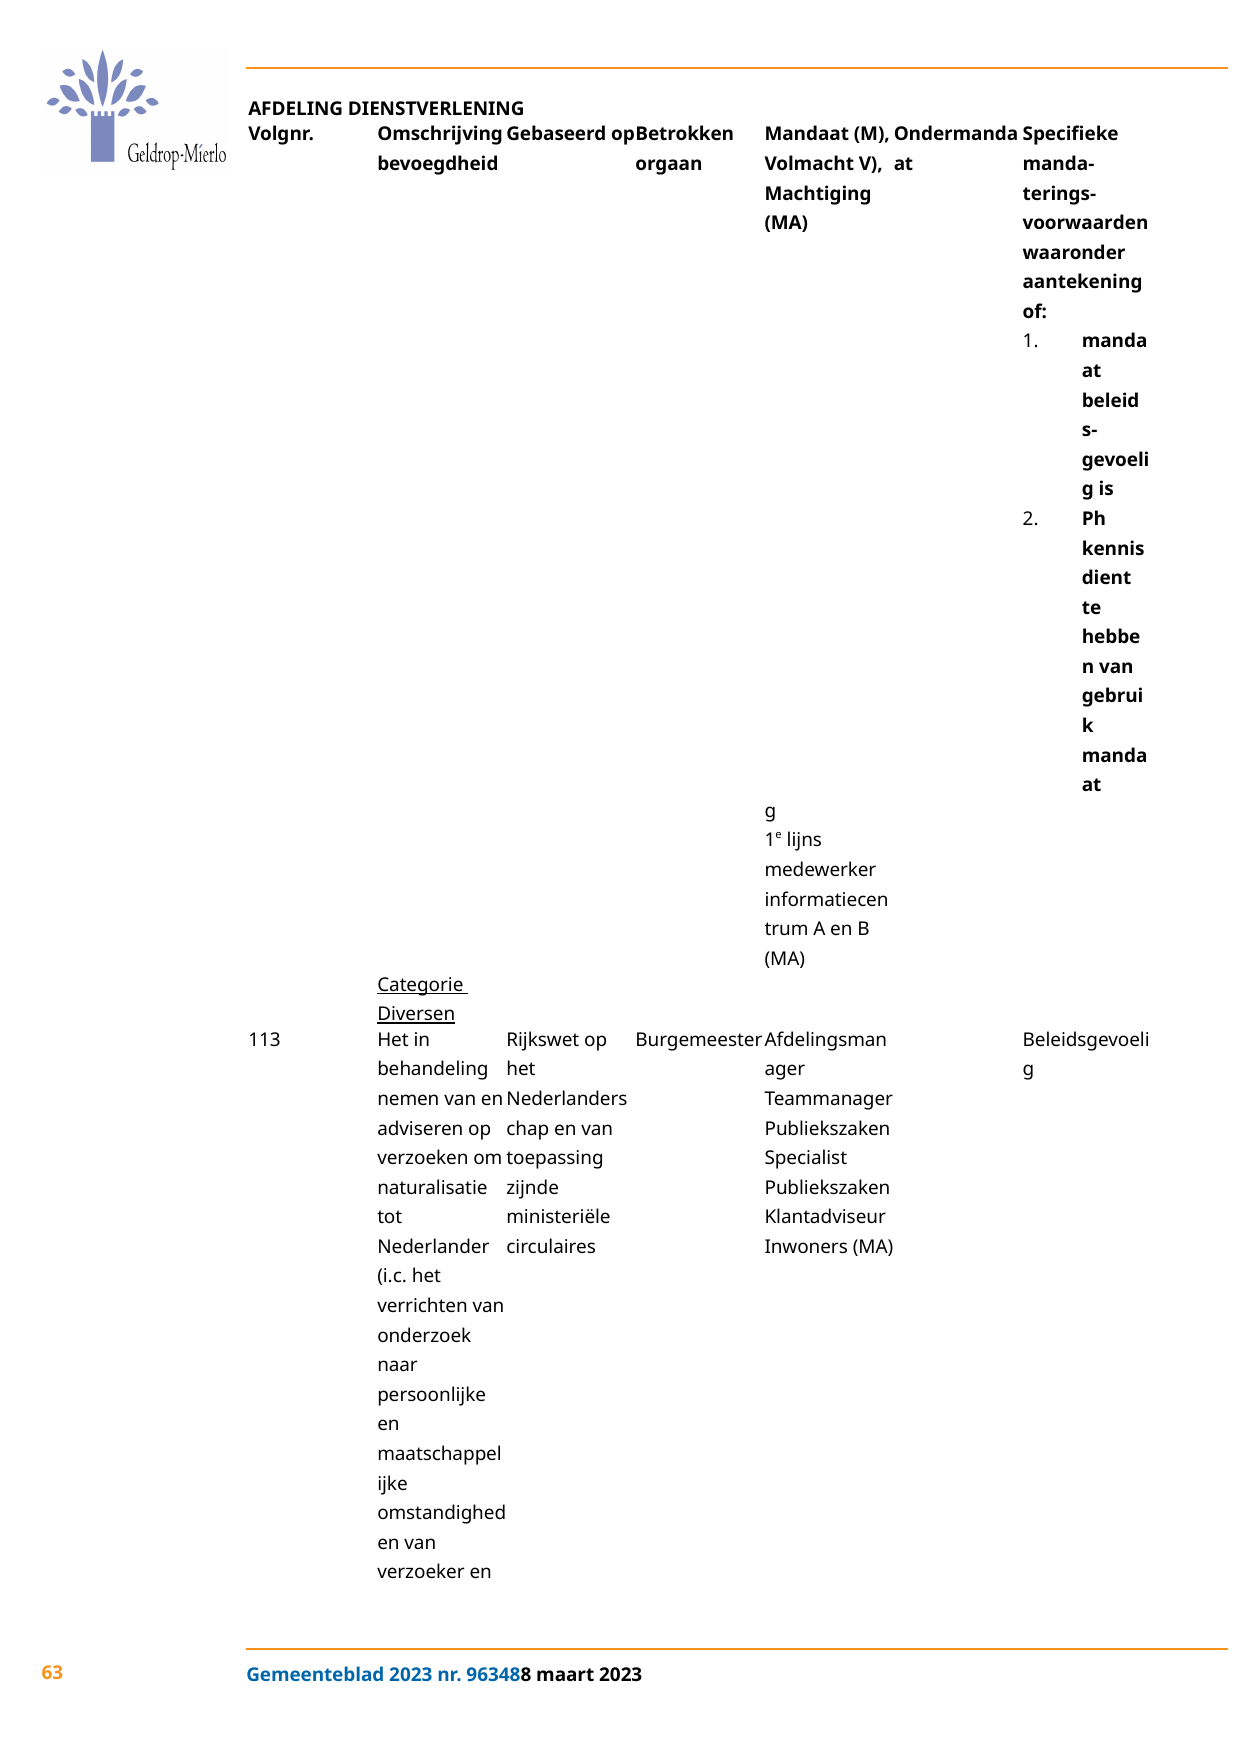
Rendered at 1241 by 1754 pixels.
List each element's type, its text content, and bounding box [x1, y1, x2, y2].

table_cell Afdelingsmanager Teammanager Publiekszaken Specialist Publiekszaken Klantadviseur Inwoners (MA) [764, 1026, 893, 1584]
table_cell Betrokken orgaan [635, 121, 764, 797]
table_cell [1023, 797, 1152, 971]
table_cell [1023, 971, 1152, 1026]
table_cell [894, 971, 1022, 1026]
picture [41, 47, 231, 172]
table_cell Ondermandaat [894, 121, 1022, 797]
table_cell [248, 971, 377, 1026]
table_cell [894, 797, 1022, 971]
table_cell [635, 971, 764, 1026]
table_cell [506, 971, 635, 1026]
table_cell Mandaat (M), Volmacht V), Machtiging (MA) [764, 121, 893, 797]
table_cell Beleidsgevoelig [1023, 1026, 1152, 1584]
table_cell Rijkswet op het Nederlanderschap en van toepassing zijnde ministeriële circulaires [506, 1026, 635, 1584]
table_cell [764, 971, 893, 1026]
table_cell g 1e lijns medewerker informatiecentrum A en B (MA) [764, 797, 893, 971]
table_cell [248, 797, 377, 971]
table_cell [506, 797, 635, 971]
table_cell Burgemeester [635, 1026, 764, 1584]
table_cell [377, 797, 506, 971]
table_cell Volgnr. [248, 121, 377, 797]
table_cell Omschrijving bevoegdheid [377, 121, 506, 797]
table_cell 113 [248, 1026, 377, 1584]
table_cell Gebaseerd op [506, 121, 635, 797]
table_cell Categorie Diversen [377, 971, 506, 1026]
table_cell Specifieke manda­terings­voorwaar­den waaronder aantekening of: mandaat beleids­gevoelig is Ph kennis dient te hebben van gebruik mandaat [1023, 121, 1152, 797]
table_cell Het in behandeling nemen van en adviseren op verzoeken om naturalisatie tot Nederlander (i.c. het verrichten van onderzoek naar persoonlijke en maatschappelijke omstandigheden van verzoeker en [377, 1026, 506, 1584]
table_header AFDELING DIENSTVERLENING [248, 95, 1152, 121]
table_cell [894, 1026, 1022, 1584]
table_cell [635, 797, 764, 971]
